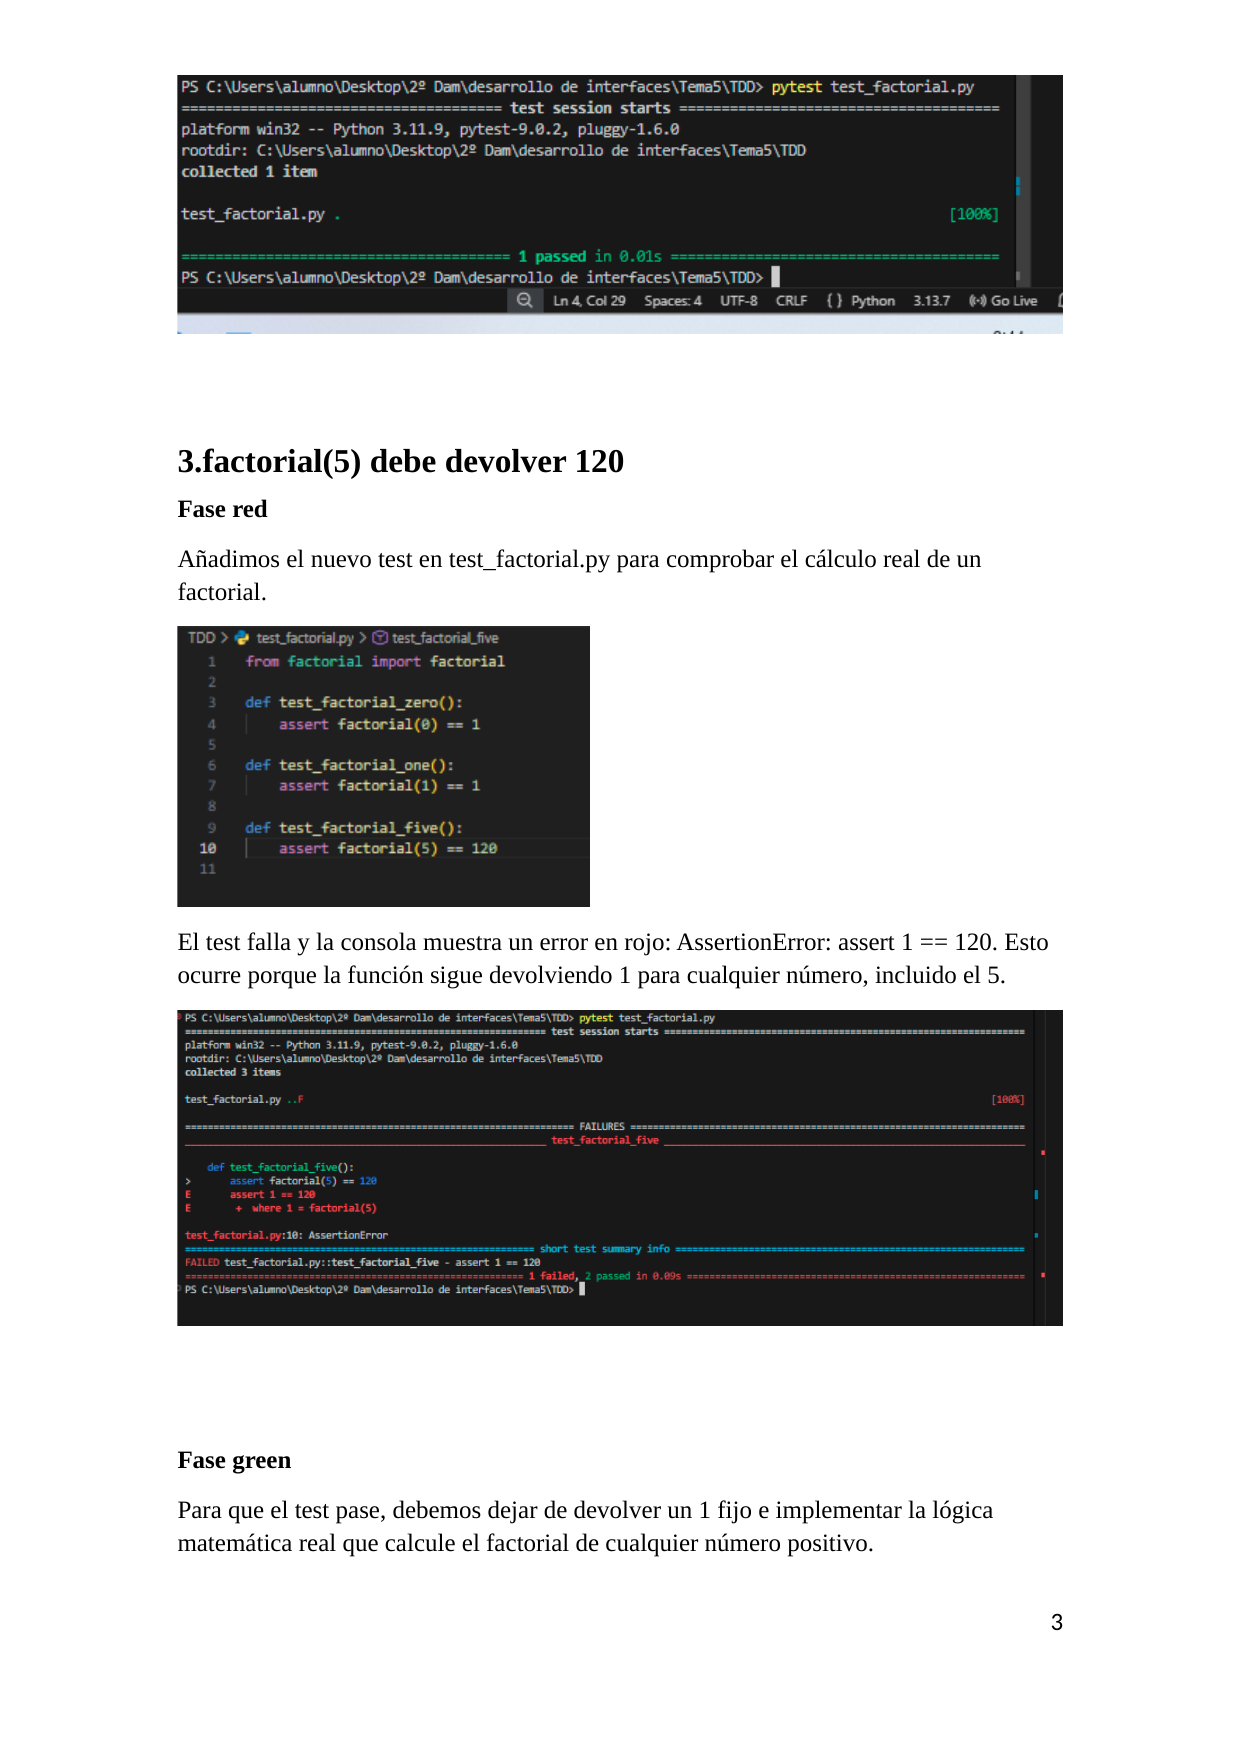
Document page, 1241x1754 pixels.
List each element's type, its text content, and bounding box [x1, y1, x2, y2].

subtitle 3.factorial(5) debe devolver 120 [177, 442, 1063, 480]
text Fase green [177, 1446, 1063, 1474]
text Fase red [177, 494, 1063, 523]
text El test falla y la consola muestra un error en rojo: AssertionError: assert 1 == 120. Esto ocurre porque la función sigue devolviendo 1 para cualquier número, incluido el 5. [177, 927, 1063, 989]
text Añadimos el nuevo test en test_factorial.py para comprobar el cálculo real de un factorial. [177, 544, 1063, 605]
text Para que el test pase, debemos dejar de devolver un 1 fijo e implementar la lógica matemática real que calcule el factorial de cualquier número positivo. [177, 1495, 1063, 1557]
